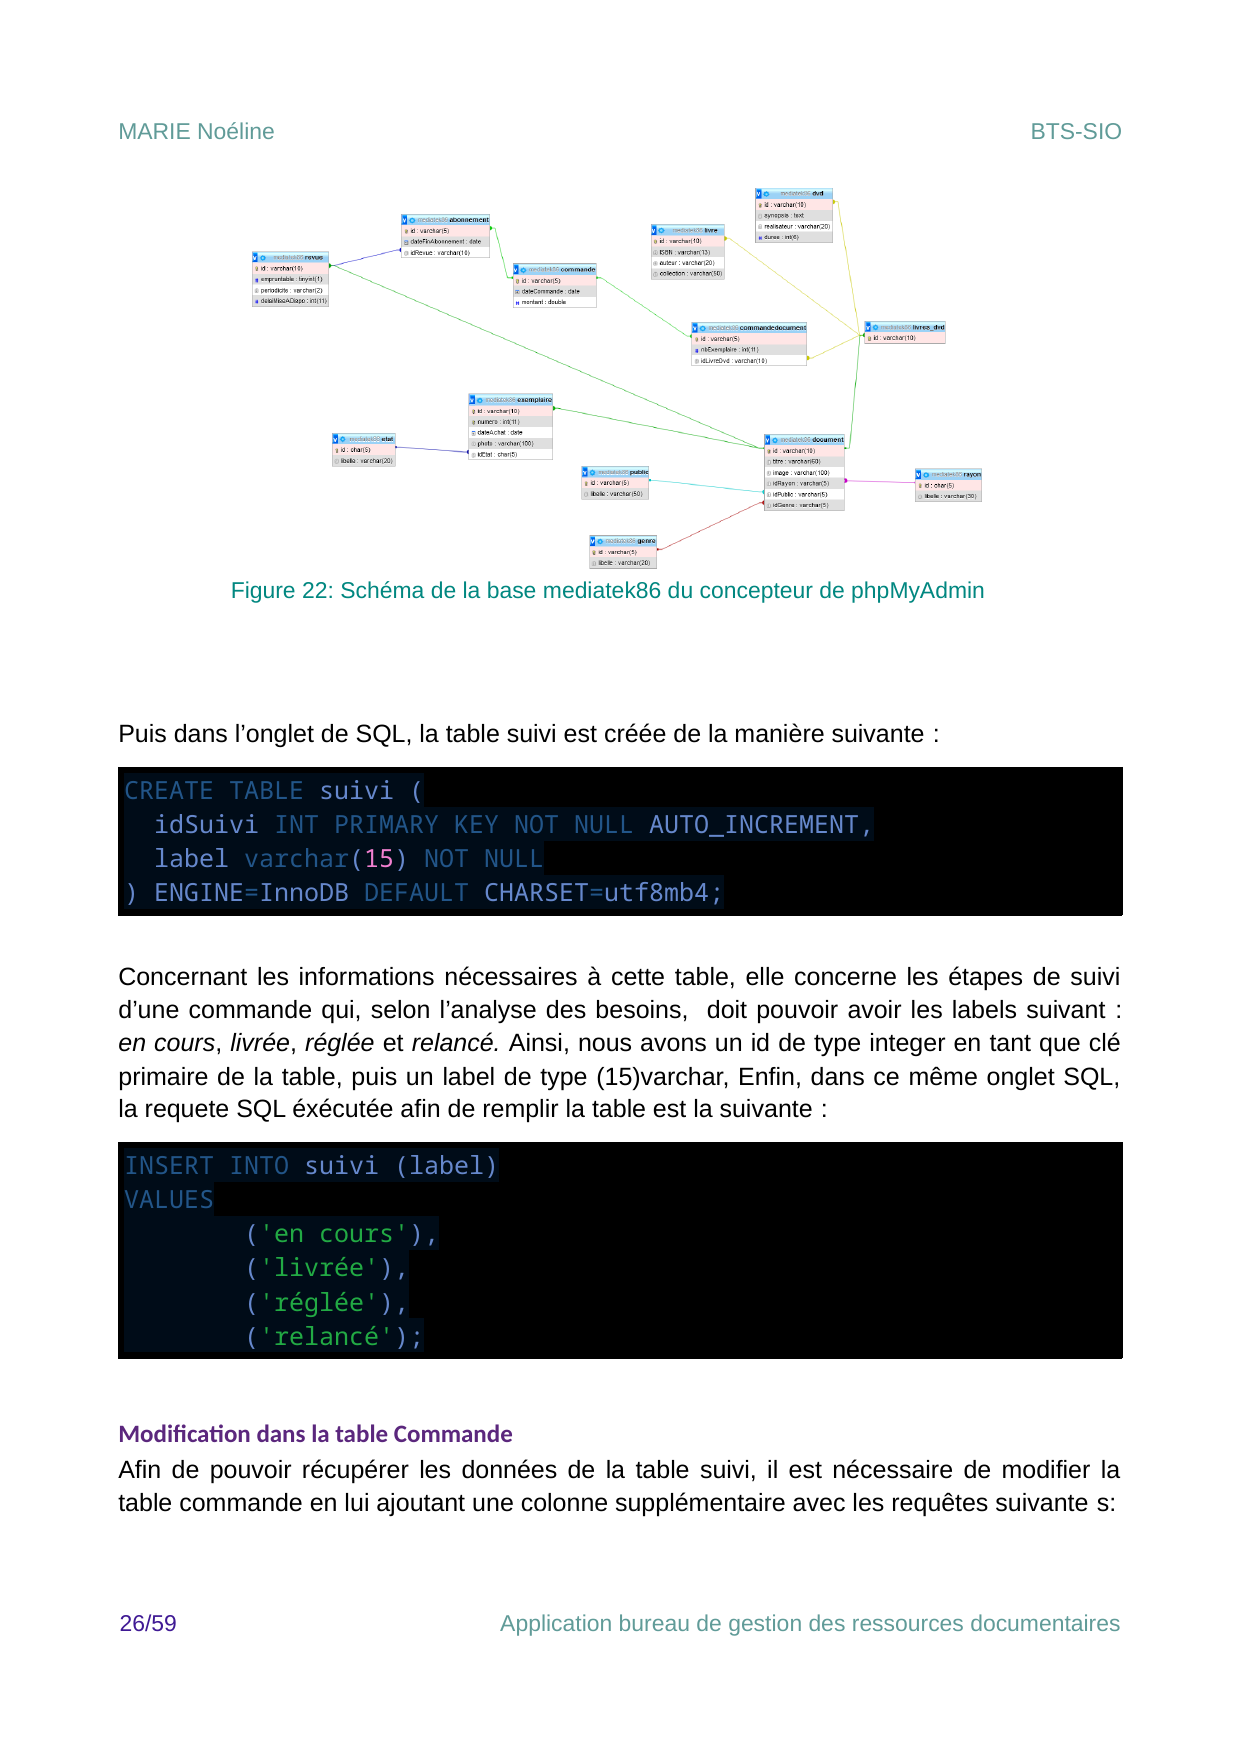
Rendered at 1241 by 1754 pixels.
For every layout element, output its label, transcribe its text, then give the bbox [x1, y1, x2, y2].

table_header CREATE TABLE suivi ( idSuivi INT PRIMARY KEY NOT NULL AUTO_INCREMENT, label varchar(15) NOT NULL ) ENGINE=InnoDB DEFAULT CHARSET=utf8mb4; [119, 768, 1122, 915]
text Afin de pouvoir récupérer les données de la table suivi, il est nécessaire de modifier la table commande en lui ajoutant une colonne supplémentaire avec les requêtes suivante s: [118, 1455, 1122, 1517]
text Figure 22: Schéma de la base mediatek86 du concepteur de phpMyAdmin [175, 578, 1040, 604]
text Puis dans l’onglet de SQL, la table suivi est créée de la manière suivante : [118, 719, 1122, 748]
table_header INSERT INTO suivi (label) VALUES ('en cours'), ('livrée'), ('réglée'), ('relancé'); [119, 1143, 1122, 1358]
picture [231, 188, 984, 578]
text Concernant les informations nécessaires à cette table, elle concerne les étapes de suivi d’une commande qui, selon l’analyse des besoins, doit pouvoir avoir les labels suivant : en cours, livrée, réglée et relancé. Ainsi, nous avons un id de type integer en tant que clé primaire de la table, puis un label de type (15)varchar, Enfin, dans ce même onglet SQL, la requete SQL éxécutée afin de remplir la table est la suivante : [118, 962, 1122, 1123]
subtitle Modification dans la table Commande [118, 1418, 1122, 1449]
